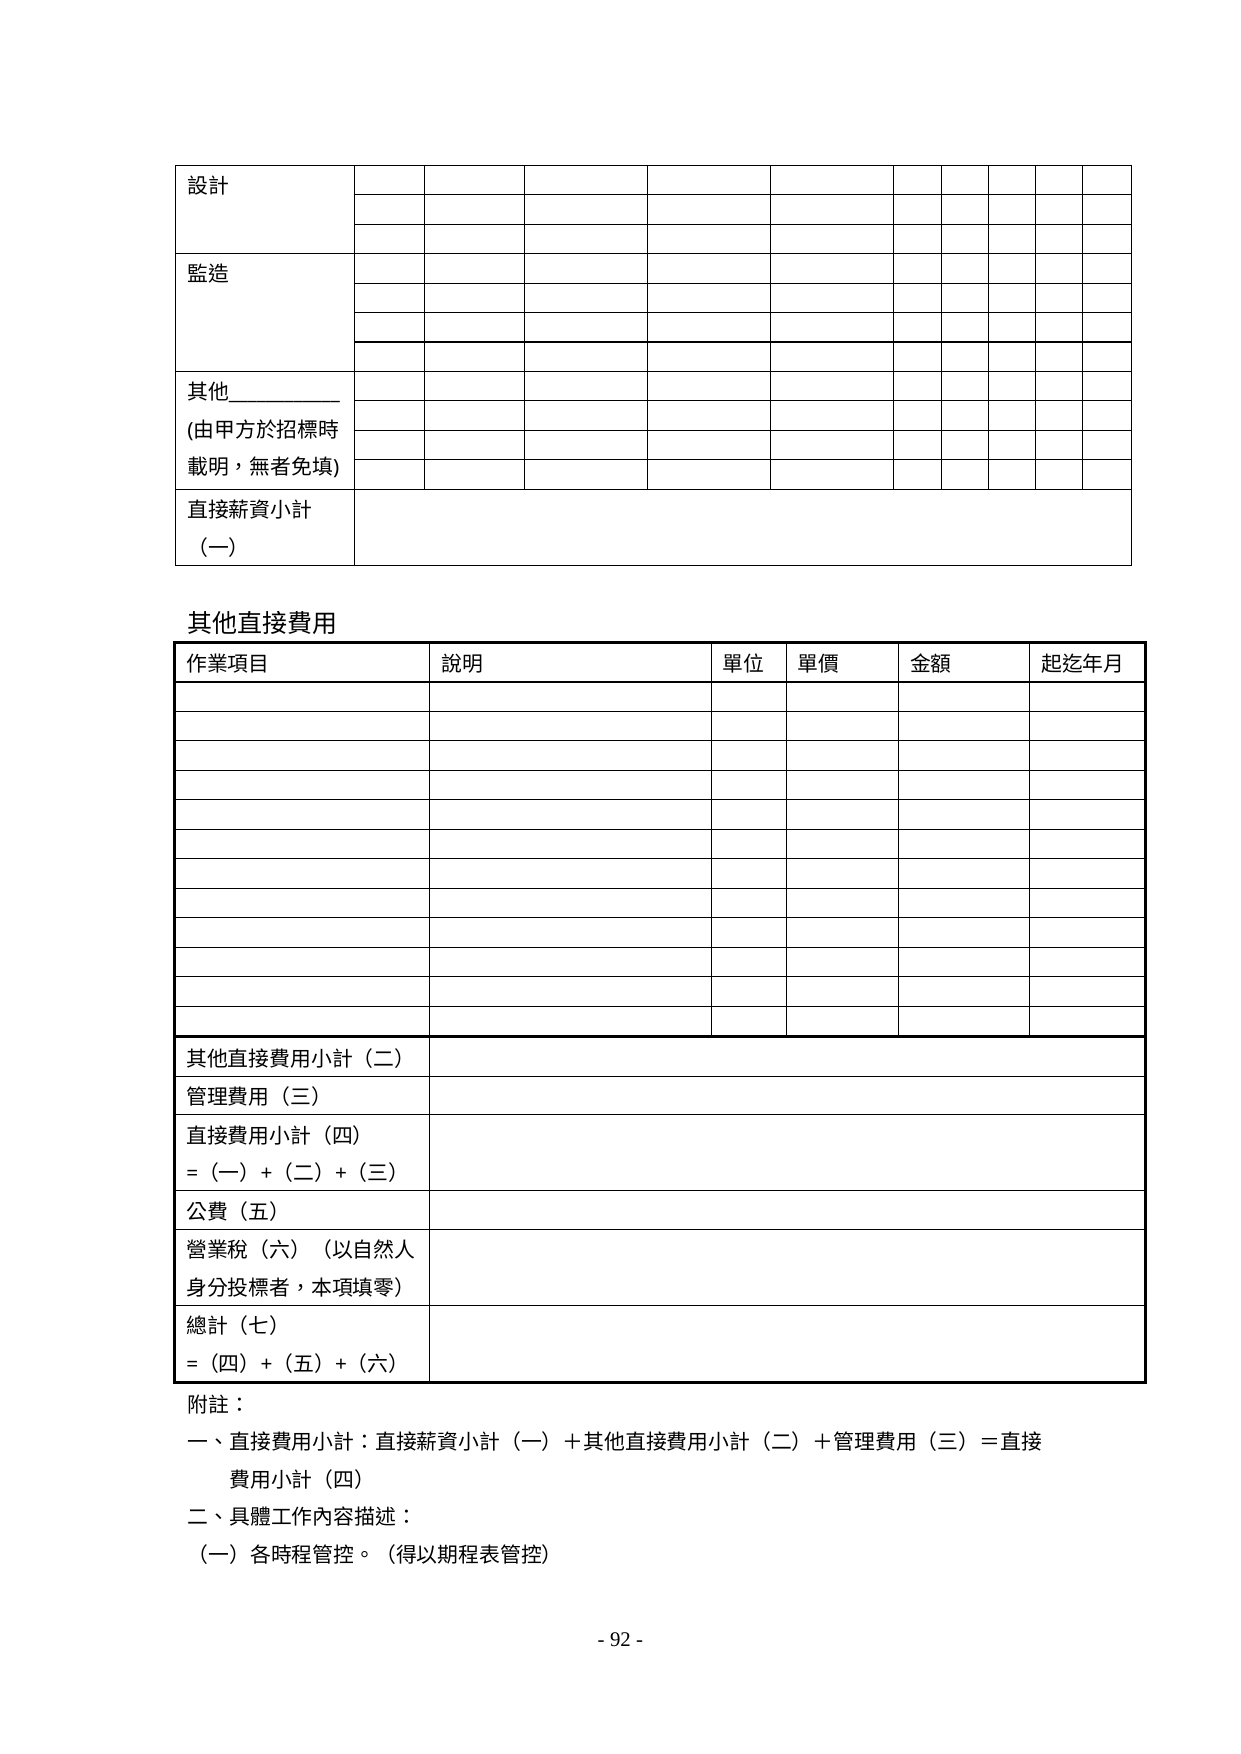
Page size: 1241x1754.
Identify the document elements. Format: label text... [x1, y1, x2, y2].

table_cell [355, 313, 424, 341]
table_cell [430, 683, 711, 711]
table_cell [899, 741, 1029, 770]
table_cell [1036, 195, 1082, 223]
table_cell [712, 1007, 786, 1035]
table_cell [425, 460, 524, 489]
table_header 起迄年月 [1030, 644, 1144, 681]
table_header 說明 [430, 644, 711, 681]
table_cell [787, 859, 898, 888]
table_cell [1030, 712, 1144, 740]
table_cell 直接薪資小計（一） [176, 490, 354, 565]
table_cell [525, 225, 647, 253]
table_cell [648, 225, 770, 253]
table_cell [425, 313, 524, 341]
table_cell [942, 284, 988, 312]
table_cell [1036, 372, 1082, 400]
table_cell [989, 254, 1035, 282]
table_cell [942, 343, 988, 371]
table_cell [989, 431, 1035, 459]
table_cell [176, 1007, 429, 1035]
table_cell [894, 401, 941, 430]
table_cell [430, 1191, 1144, 1229]
table_cell [1030, 948, 1144, 976]
table_cell [899, 683, 1029, 711]
table_cell [525, 431, 647, 459]
table_cell [942, 225, 988, 253]
table_cell [1030, 889, 1144, 917]
table_cell [989, 343, 1035, 371]
table_cell [525, 401, 647, 430]
table_cell [430, 800, 711, 829]
table_cell [787, 683, 898, 711]
table_cell [771, 460, 893, 489]
table_cell [942, 254, 988, 282]
table_cell [942, 401, 988, 430]
table_cell [648, 431, 770, 459]
table_cell [425, 284, 524, 312]
table_cell [355, 254, 424, 282]
table_cell [1030, 741, 1144, 770]
table_cell [1030, 1007, 1144, 1035]
table_cell [1036, 313, 1082, 341]
table_cell [1030, 977, 1144, 1006]
table_cell [1083, 313, 1131, 341]
table_cell [1036, 254, 1082, 282]
table_cell [1083, 225, 1131, 253]
table_cell [989, 401, 1035, 430]
table_cell [1083, 343, 1131, 371]
table_cell [355, 195, 424, 223]
table_cell [899, 771, 1029, 799]
table_cell [787, 1007, 898, 1035]
table_cell [787, 948, 898, 976]
table_cell [1083, 195, 1131, 223]
table_cell [712, 683, 786, 711]
table_cell [899, 948, 1029, 976]
table_cell [899, 918, 1029, 947]
table_cell [1083, 372, 1131, 400]
table_cell [430, 1077, 1144, 1114]
table_cell [176, 889, 429, 917]
table_cell [894, 313, 941, 341]
table_cell [355, 166, 424, 194]
table_cell [355, 401, 424, 430]
table_cell [787, 830, 898, 858]
table_cell [942, 460, 988, 489]
table_cell [989, 195, 1035, 223]
table_cell [1030, 683, 1144, 711]
table_cell [648, 343, 770, 371]
table_cell 其他直接費用小計（二） [176, 1038, 429, 1076]
table_cell [430, 977, 711, 1006]
table_cell [648, 166, 770, 194]
table_cell [648, 313, 770, 341]
table_cell [355, 225, 424, 253]
table_cell [771, 284, 893, 312]
table_cell 其他____________(由甲方於招標時載明，無者免填) [176, 372, 354, 489]
table_cell [1036, 225, 1082, 253]
table_cell [430, 859, 711, 888]
table_cell [894, 225, 941, 253]
table_cell [787, 800, 898, 829]
table_cell [355, 431, 424, 459]
table_cell [894, 343, 941, 371]
table_header 作業項目 [176, 644, 429, 681]
table_cell [1083, 254, 1131, 282]
table_cell [430, 741, 711, 770]
table_cell [176, 977, 429, 1006]
table_cell [771, 195, 893, 223]
table_cell [771, 313, 893, 341]
table_cell [942, 166, 988, 194]
table_cell [176, 741, 429, 770]
table_cell [712, 830, 786, 858]
table_cell [176, 948, 429, 976]
table_cell [787, 977, 898, 1006]
table_cell [425, 343, 524, 371]
table_cell [425, 225, 524, 253]
table_cell [648, 284, 770, 312]
table_header 單價 [787, 644, 898, 681]
table_cell [648, 195, 770, 223]
table_cell [430, 1230, 1144, 1305]
table_cell [648, 254, 770, 282]
text 其他直接費用 [187, 603, 1053, 641]
table_cell [771, 166, 893, 194]
table_cell [899, 977, 1029, 1006]
table_cell [425, 431, 524, 459]
table_cell [712, 889, 786, 917]
table_cell [787, 918, 898, 947]
table_cell [525, 460, 647, 489]
table_cell [1083, 166, 1131, 194]
table_cell 監造 [176, 254, 354, 371]
table_cell [942, 431, 988, 459]
table_cell [894, 195, 941, 223]
table_cell [712, 918, 786, 947]
table_cell [894, 254, 941, 282]
table_cell [899, 1007, 1029, 1035]
table_cell [989, 460, 1035, 489]
table_cell [176, 830, 429, 858]
table_cell [771, 431, 893, 459]
table_cell [989, 225, 1035, 253]
table_cell [942, 195, 988, 223]
table_cell [771, 343, 893, 371]
table_cell [899, 889, 1029, 917]
table_cell [425, 254, 524, 282]
table_cell [899, 830, 1029, 858]
text 一、直接費用小計：直接薪資小計（一）＋其他直接費用小計（二）＋管理費用（三）＝直接費用小計（四） [187, 1422, 1053, 1497]
table_cell [430, 1007, 711, 1035]
table_cell [712, 948, 786, 976]
table_cell [648, 372, 770, 400]
table_cell [899, 712, 1029, 740]
table_cell [525, 195, 647, 223]
table_cell 直接費用小計（四） =（一）+（二）+（三） [176, 1115, 429, 1190]
table_cell [430, 712, 711, 740]
table_cell [430, 948, 711, 976]
table_cell [787, 889, 898, 917]
table_cell [712, 859, 786, 888]
table_cell [176, 800, 429, 829]
table_cell [176, 918, 429, 947]
table_cell [894, 284, 941, 312]
table_cell [771, 401, 893, 430]
table_cell [430, 830, 711, 858]
table_cell 公費（五） [176, 1191, 429, 1229]
table_cell 營業稅（六）（以自然人身分投標者，本項填零） [176, 1230, 429, 1305]
table_cell [712, 741, 786, 770]
table_cell [787, 712, 898, 740]
table_cell [355, 372, 424, 400]
table_header 單位 [712, 644, 786, 681]
table_cell [1083, 284, 1131, 312]
table_cell [176, 771, 429, 799]
table_cell [1030, 918, 1144, 947]
table_cell [176, 859, 429, 888]
table_cell 總計（七） =（四）+（五）+（六） [176, 1306, 429, 1381]
table_cell [176, 712, 429, 740]
table_cell [430, 1038, 1144, 1076]
table_cell [899, 859, 1029, 888]
table_cell [425, 195, 524, 223]
table_cell [425, 166, 524, 194]
table_cell [525, 284, 647, 312]
table_cell [648, 401, 770, 430]
table_cell [525, 313, 647, 341]
table_cell [525, 166, 647, 194]
table_cell [430, 1115, 1144, 1190]
table_cell [430, 1306, 1144, 1381]
table_cell [1036, 401, 1082, 430]
text （一）各時程管控。（得以期程表管控） [187, 1534, 1053, 1572]
text 二、具體工作內容描述： [187, 1497, 1053, 1534]
table_cell [425, 401, 524, 430]
table_cell [176, 683, 429, 711]
table_cell [648, 460, 770, 489]
table_cell [1083, 431, 1131, 459]
table_cell [712, 712, 786, 740]
table_cell [989, 166, 1035, 194]
table_cell [1030, 859, 1144, 888]
table_cell [787, 771, 898, 799]
table_cell [1036, 284, 1082, 312]
table_cell [989, 284, 1035, 312]
table_cell [1036, 431, 1082, 459]
table_cell [712, 771, 786, 799]
table_cell [787, 741, 898, 770]
table_cell [355, 284, 424, 312]
table_cell [1036, 166, 1082, 194]
table_cell [1036, 460, 1082, 489]
table_cell [430, 771, 711, 799]
table_cell [430, 918, 711, 947]
table_cell [771, 254, 893, 282]
text 附註： [187, 1384, 1053, 1422]
table_cell [355, 490, 1131, 565]
table_cell [894, 460, 941, 489]
table_cell [894, 166, 941, 194]
table_cell [942, 313, 988, 341]
table_cell [1030, 771, 1144, 799]
table_cell [894, 431, 941, 459]
table_cell [1030, 830, 1144, 858]
table_cell [1083, 401, 1131, 430]
table_cell [899, 800, 1029, 829]
table_cell 設計 [176, 166, 354, 253]
table_cell [355, 343, 424, 371]
table_cell [771, 225, 893, 253]
table_cell [1083, 460, 1131, 489]
table_cell [525, 372, 647, 400]
table_cell [1036, 343, 1082, 371]
table_cell 管理費用（三） [176, 1077, 429, 1114]
table_cell [894, 372, 941, 400]
table_cell [942, 372, 988, 400]
table_cell [430, 889, 711, 917]
table_cell [1030, 800, 1144, 829]
table_cell [712, 800, 786, 829]
table_cell [989, 372, 1035, 400]
table_cell [525, 343, 647, 371]
table_header 金額 [899, 644, 1029, 681]
table_cell [355, 460, 424, 489]
table_cell [525, 254, 647, 282]
table_cell [425, 372, 524, 400]
table_cell [712, 977, 786, 1006]
table_cell [989, 313, 1035, 341]
table_cell [771, 372, 893, 400]
